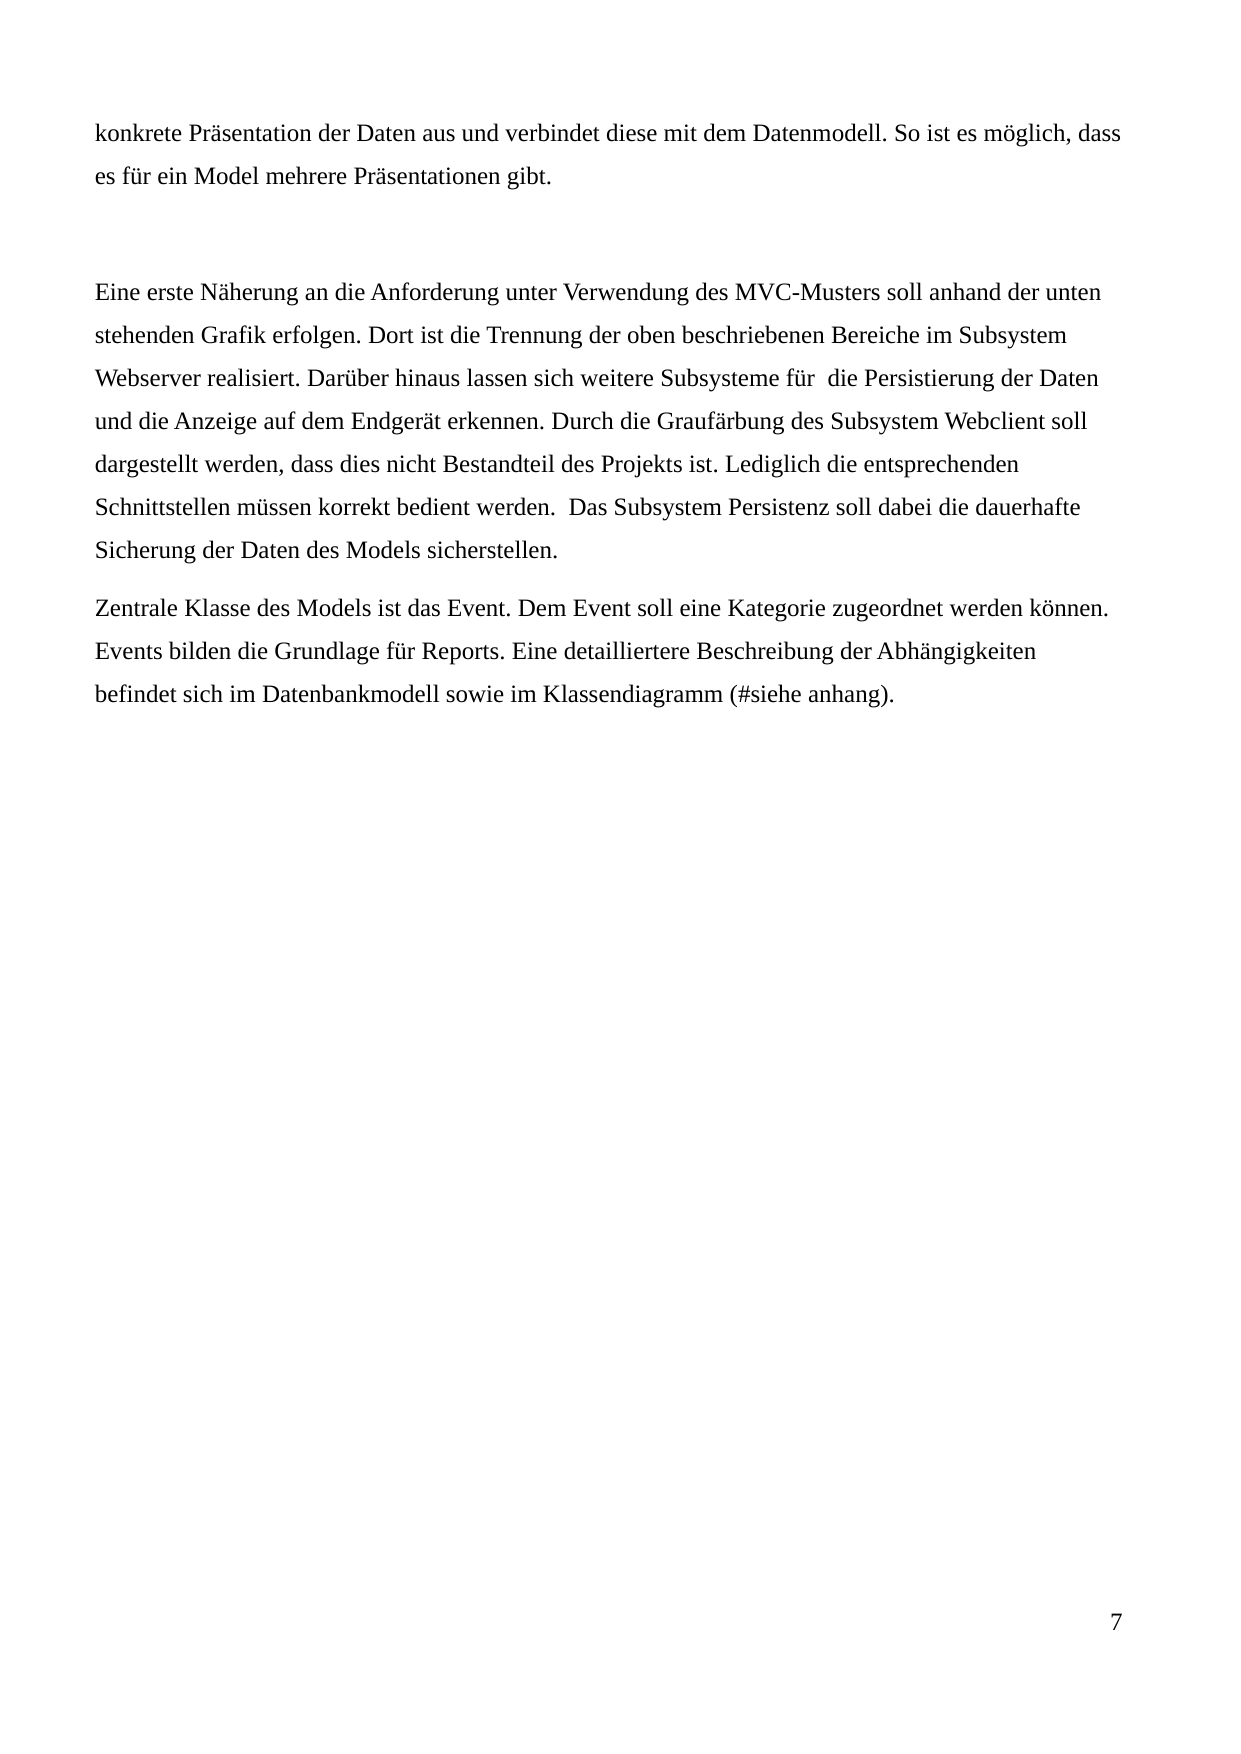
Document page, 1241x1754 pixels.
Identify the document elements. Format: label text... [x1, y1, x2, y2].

text Zentrale Klasse des Models ist das Event. Dem Event soll eine Kategorie zugeordnet werden können. Events bilden die Grundlage für Reports. Eine detailliertere Beschreibung der Abhängigkeiten befindet sich im Datenbankmodell sowie im Klassendiagramm (#siehe anhang). [94, 593, 1122, 708]
text konkrete Präsentation der Daten aus und verbindet diese mit dem Datenmodell. So ist es möglich, dass es für ein Model mehrere Präsentationen gibt. [94, 118, 1122, 190]
text Eine erste Näherung an die Anforderung unter Verwendung des MVC-Musters soll anhand der unten stehenden Grafik erfolgen. Dort ist die Trennung der oben beschriebenen Bereiche im Subsystem Webserver realisiert. Darüber hinaus lassen sich weitere Subsysteme für die Persistierung der Daten und die Anzeige auf dem Endgerät erkennen. Durch die Graufärbung des Subsystem Webclient soll dargestellt werden, dass dies nicht Bestandteil des Projekts ist. Lediglich die entsprechenden Schnittstellen müssen korrekt bedient werden. Das Subsystem Persistenz soll dabei die dauerhafte Sicherung der Daten des Models sicherstellen. [94, 277, 1122, 564]
